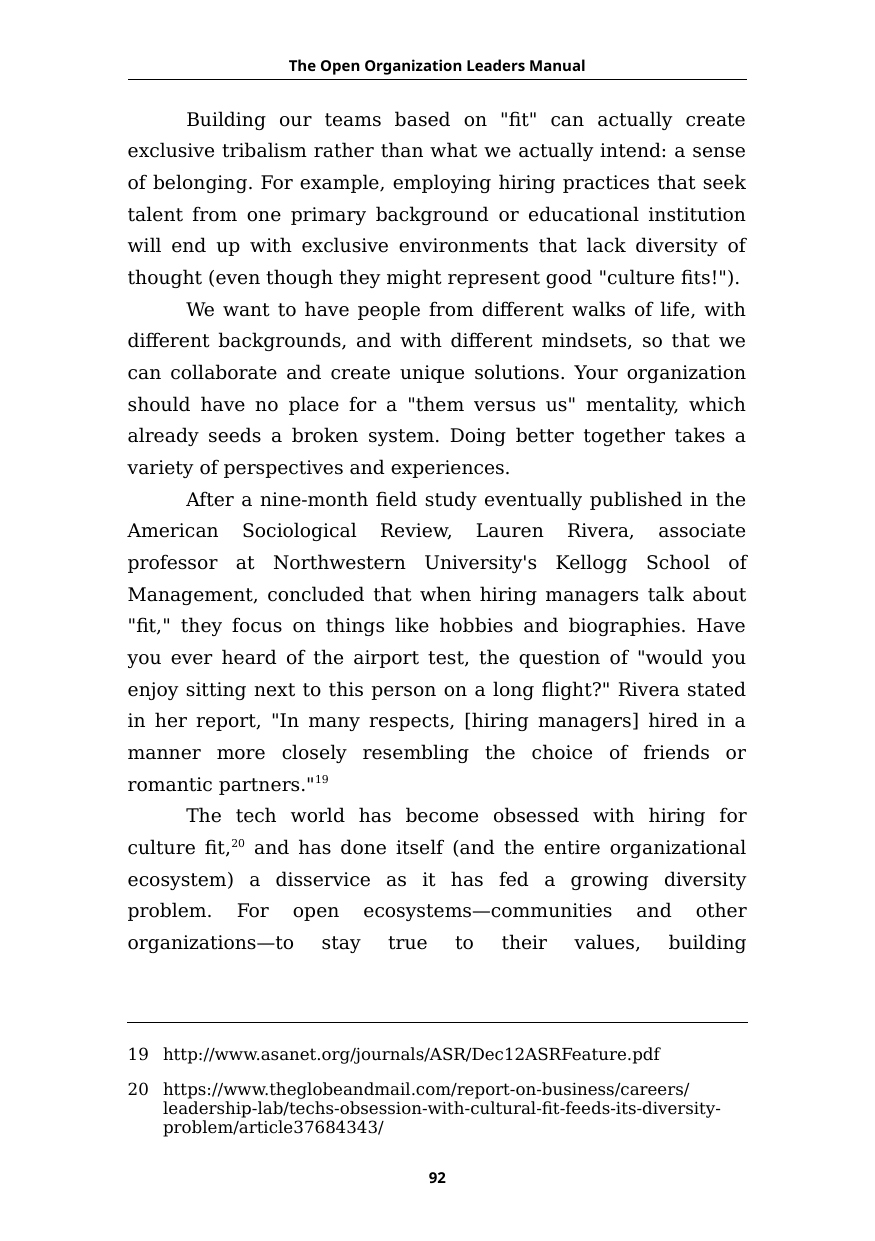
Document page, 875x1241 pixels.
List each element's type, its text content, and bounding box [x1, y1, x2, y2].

text https://www.theglobeandmail.com/report-on-business/careers/leadership-lab/techs-obsession-with-cultural-fit-feeds-its-diversity-problem/article37684343/ [127, 1079, 747, 1138]
text We want to have people from different walks of life, with different backgrounds, and with different mindsets, so that we can collaborate and create unique solutions. Your organization should have no place for a "them versus us" mentality, which already seeds a broken system. Doing better together takes a variety of perspectives and experiences. [127, 299, 747, 479]
text Building our teams based on "fit" can actually create exclusive tribalism rather than what we actually intend: a sense of belonging. For example, employing hiring practices that seek talent from one primary background or educational institution will end up with exclusive environments that lack diversity of thought (even though they might represent good "culture fits!"). [127, 109, 747, 289]
text http://www.asanet.org/journals/ASR/Dec12ASRFeature.pdf [127, 1045, 747, 1064]
text After a nine-month field study eventually published in the American Sociological Review, Lauren Rivera, associate professor at Northwestern University's Kellogg School of Management, concluded that when hiring managers talk about "fit," they focus on things like hobbies and biographies. Have you ever heard of the airport test, the question of "would you enjoy sitting next to this person on a long flight?" Rivera stated in her report, "In many respects, [hiring managers] hired in a manner more closely resembling the choice of friends or romantic partners." [127, 489, 747, 796]
text The tech world has become obsessed with hiring for culture fit, and has done itself (and the entire organizational ecosystem) a disservice as it has fed a growing diversity problem. For open ecosystems—communities and other organizations—to stay true to their values, building [127, 805, 747, 954]
